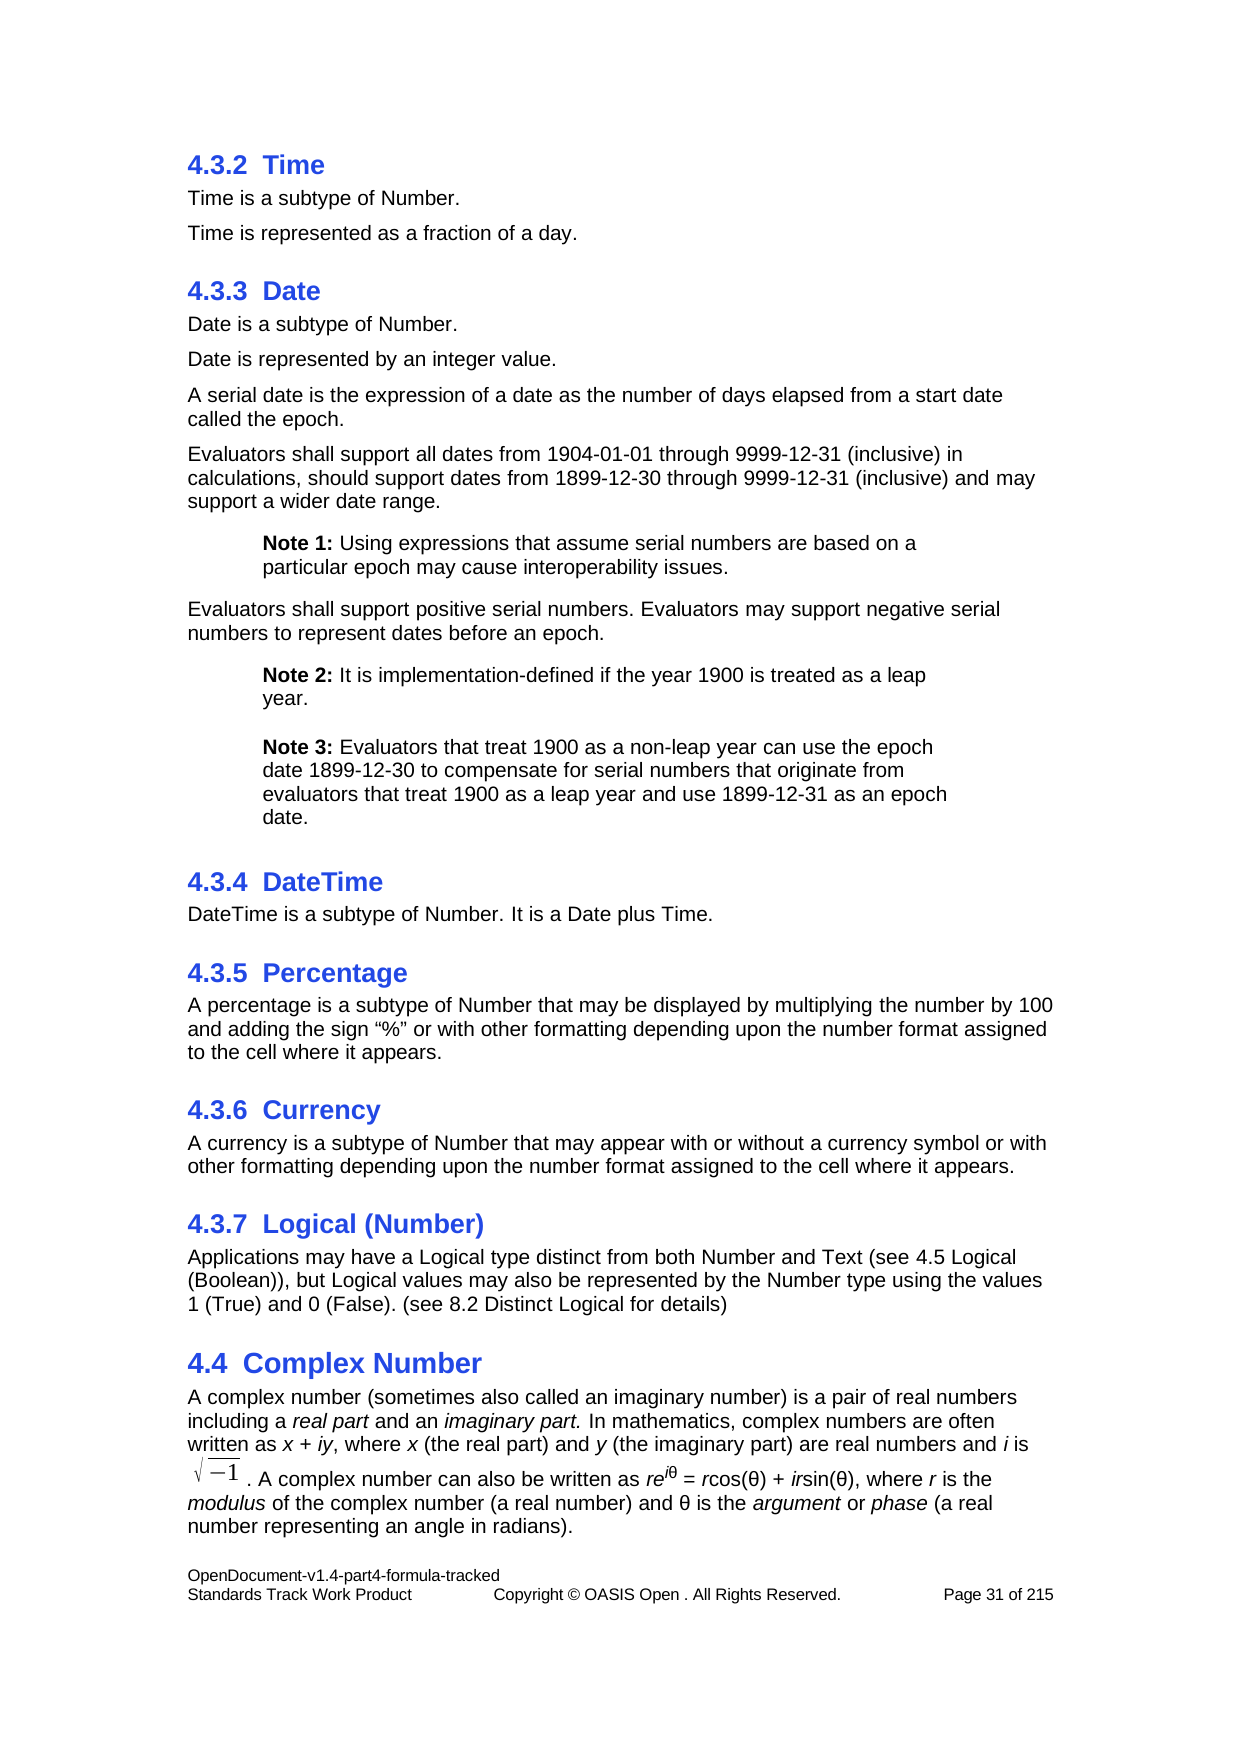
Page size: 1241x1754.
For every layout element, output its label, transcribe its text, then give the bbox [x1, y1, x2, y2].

subtitle Logical (Number) [187, 1209, 1053, 1239]
text Evaluators shall support positive serial numbers. Evaluators may support negative serial numbers to represent dates before an epoch. [187, 597, 1053, 644]
text A percentage is a subtype of Number that may be displayed by multiplying the number by 100 and adding the sign “%” or with other formatting depending upon the number format assigned to the cell where it appears. [187, 993, 1053, 1064]
text A complex number (sometimes also called an imaginary number) is a pair of real numbers including a real part and an imaginary part. In mathematics, complex numbers are often written as x + iy, where x (the real part) and y (the imaginary part) are real numbers and i is . A complex number can also be written as reiθ = rcos(θ) + irsin(θ), where r is the modulus of the complex number (a real number) and θ is the argument or phase (a real number representing an angle in radians). [187, 1386, 1053, 1538]
text Applications may have a Logical type distinct from both Number and Text (see 4.5 Logical (Boolean)), but Logical values may also be represented by the Number type using the values 1 (True) and 0 (False). (see 8.2 Distinct Logical for details) [187, 1245, 1053, 1316]
text Time is represented as a fraction of a day. [187, 222, 1053, 245]
text Date is a subtype of Number. [187, 312, 1053, 336]
text A serial date is the expression of a date as the number of days elapsed from a start date called the epoch. [187, 383, 1053, 431]
text Evaluators shall support all dates from 1904-01-01 through 9999-12-31 (inclusive) in calculations, should support dates from 1899-12-30 through 9999-12-31 (inclusive) and may support a wider date range. [187, 443, 1053, 513]
text DateTime is a subtype of Number. It is a Date plus Time. [187, 903, 1053, 926]
subtitle Currency [187, 1095, 1053, 1125]
subtitle Complex Number [187, 1347, 1053, 1379]
text Note 3: Evaluators that treat 1900 as a non-leap year can use the epoch date 1899-12-30 to compensate for serial numbers that originate from evaluators that treat 1900 as a leap year and use 1899-12-31 as an epoch date. [262, 735, 978, 829]
subtitle Time [187, 150, 1053, 180]
subtitle Percentage [187, 957, 1053, 987]
text A currency is a subtype of Number that may appear with or without a currency symbol or with other formatting depending upon the number format assigned to the cell where it appears. [187, 1131, 1053, 1178]
text Note 2: It is implementation-defined if the year 1900 is treated as a leap year. [262, 663, 978, 710]
subtitle DateTime [187, 867, 1053, 897]
text Note 1: Using expressions that assume serial numbers are based on a particular epoch may cause interoperability issues. [262, 532, 978, 579]
text Time is a subtype of Number. [187, 186, 1053, 209]
subtitle Date [187, 276, 1053, 306]
text Date is represented by an integer value. [187, 348, 1053, 371]
